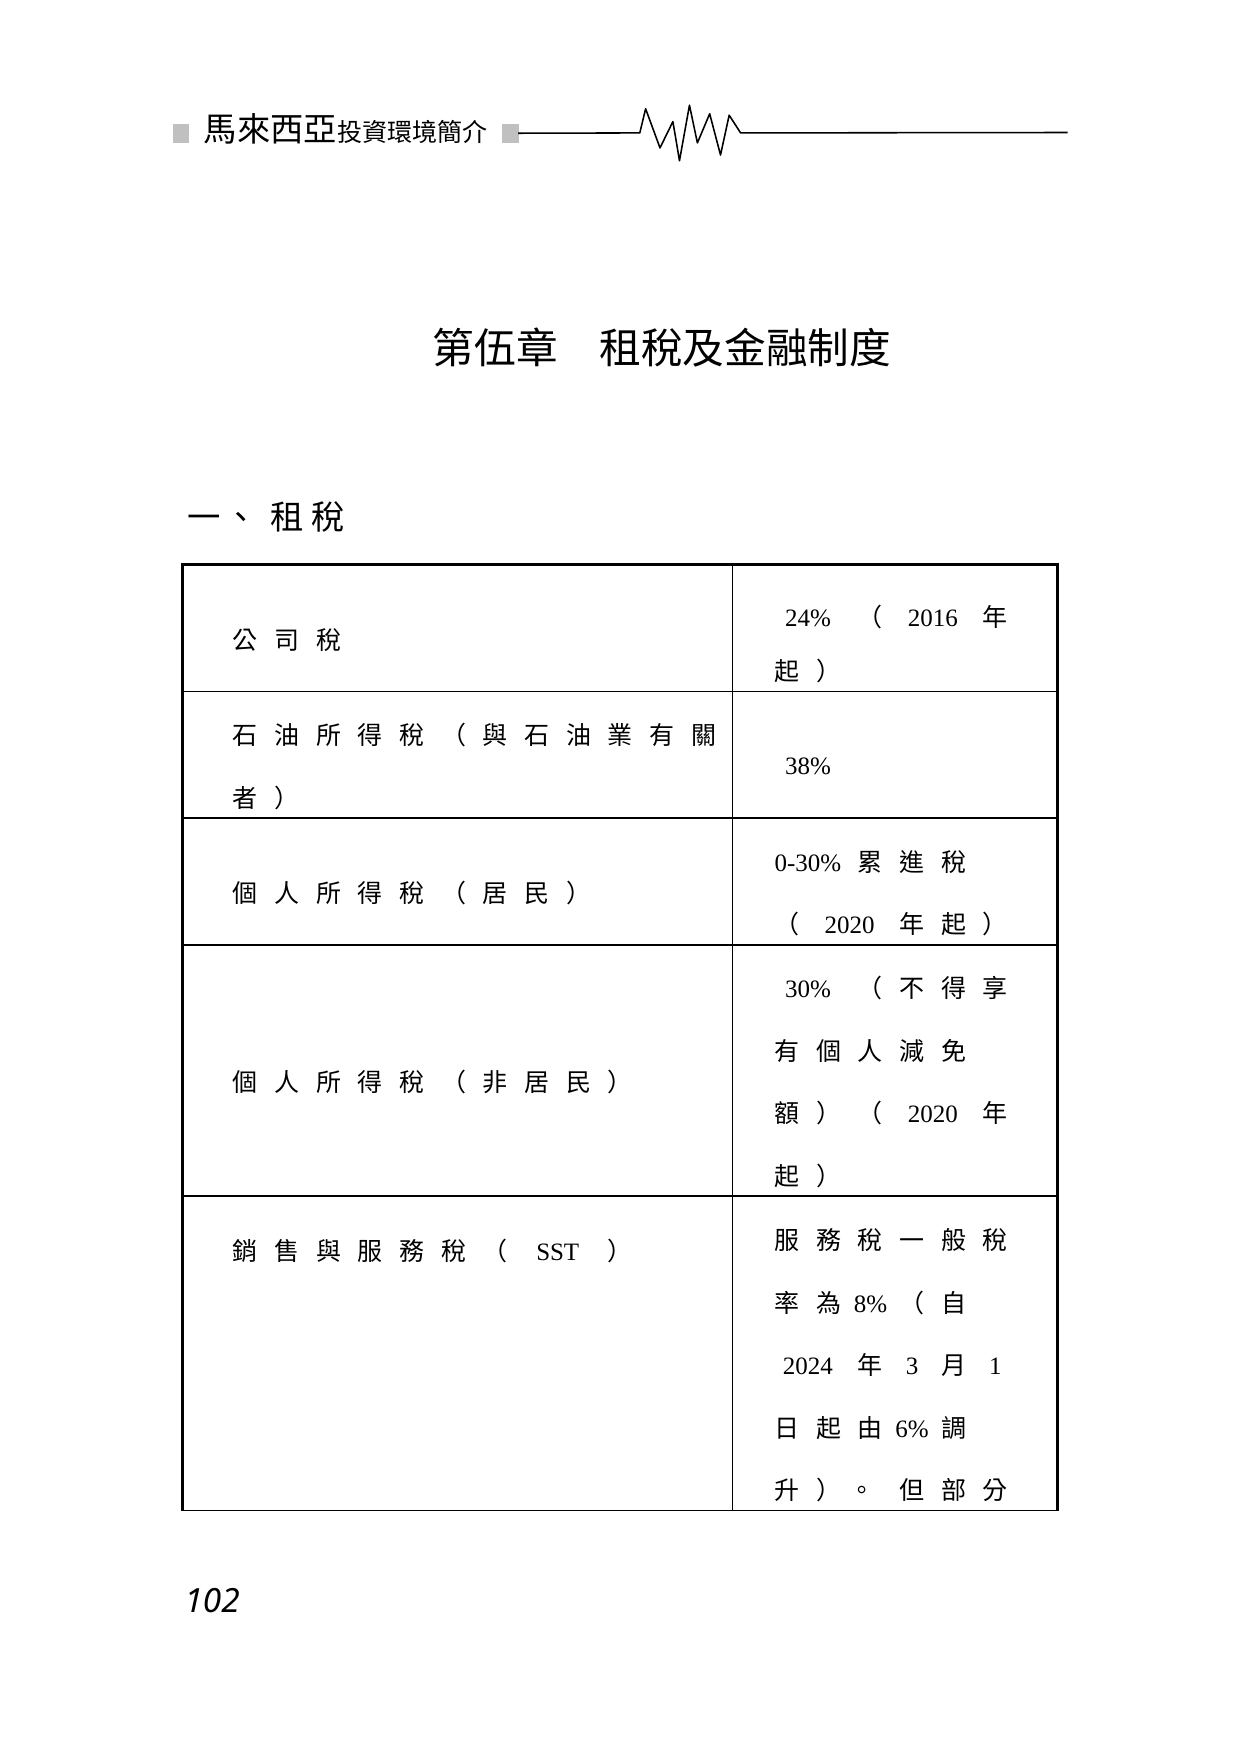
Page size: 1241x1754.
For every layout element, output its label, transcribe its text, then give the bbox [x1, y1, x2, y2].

table_cell 30%（不得享有個人減免額）（2020年起） [733, 946, 1056, 1195]
table_header 24%（2016年起） [733, 566, 1056, 691]
table_header 公司稅 [184, 566, 732, 691]
text 第伍章 租稅及金融制度 [183, 304, 1058, 366]
text 一、租稅 [183, 473, 1058, 536]
table_cell 銷售與服務稅（SST） [184, 1197, 732, 1509]
table_cell 38% [733, 692, 1056, 817]
table_cell 石油所得稅（與石油業有關者） [184, 692, 732, 817]
table_cell 0-30%累進稅（2020年起） [733, 819, 1056, 944]
table_cell 個人所得稅（居民） [184, 819, 732, 944]
table_cell 個人所得稅（非居民） [184, 946, 732, 1195]
table_cell 服務稅一般稅率為8%（自 2024年3月1日起由6%調升）。但部分 [733, 1197, 1056, 1509]
